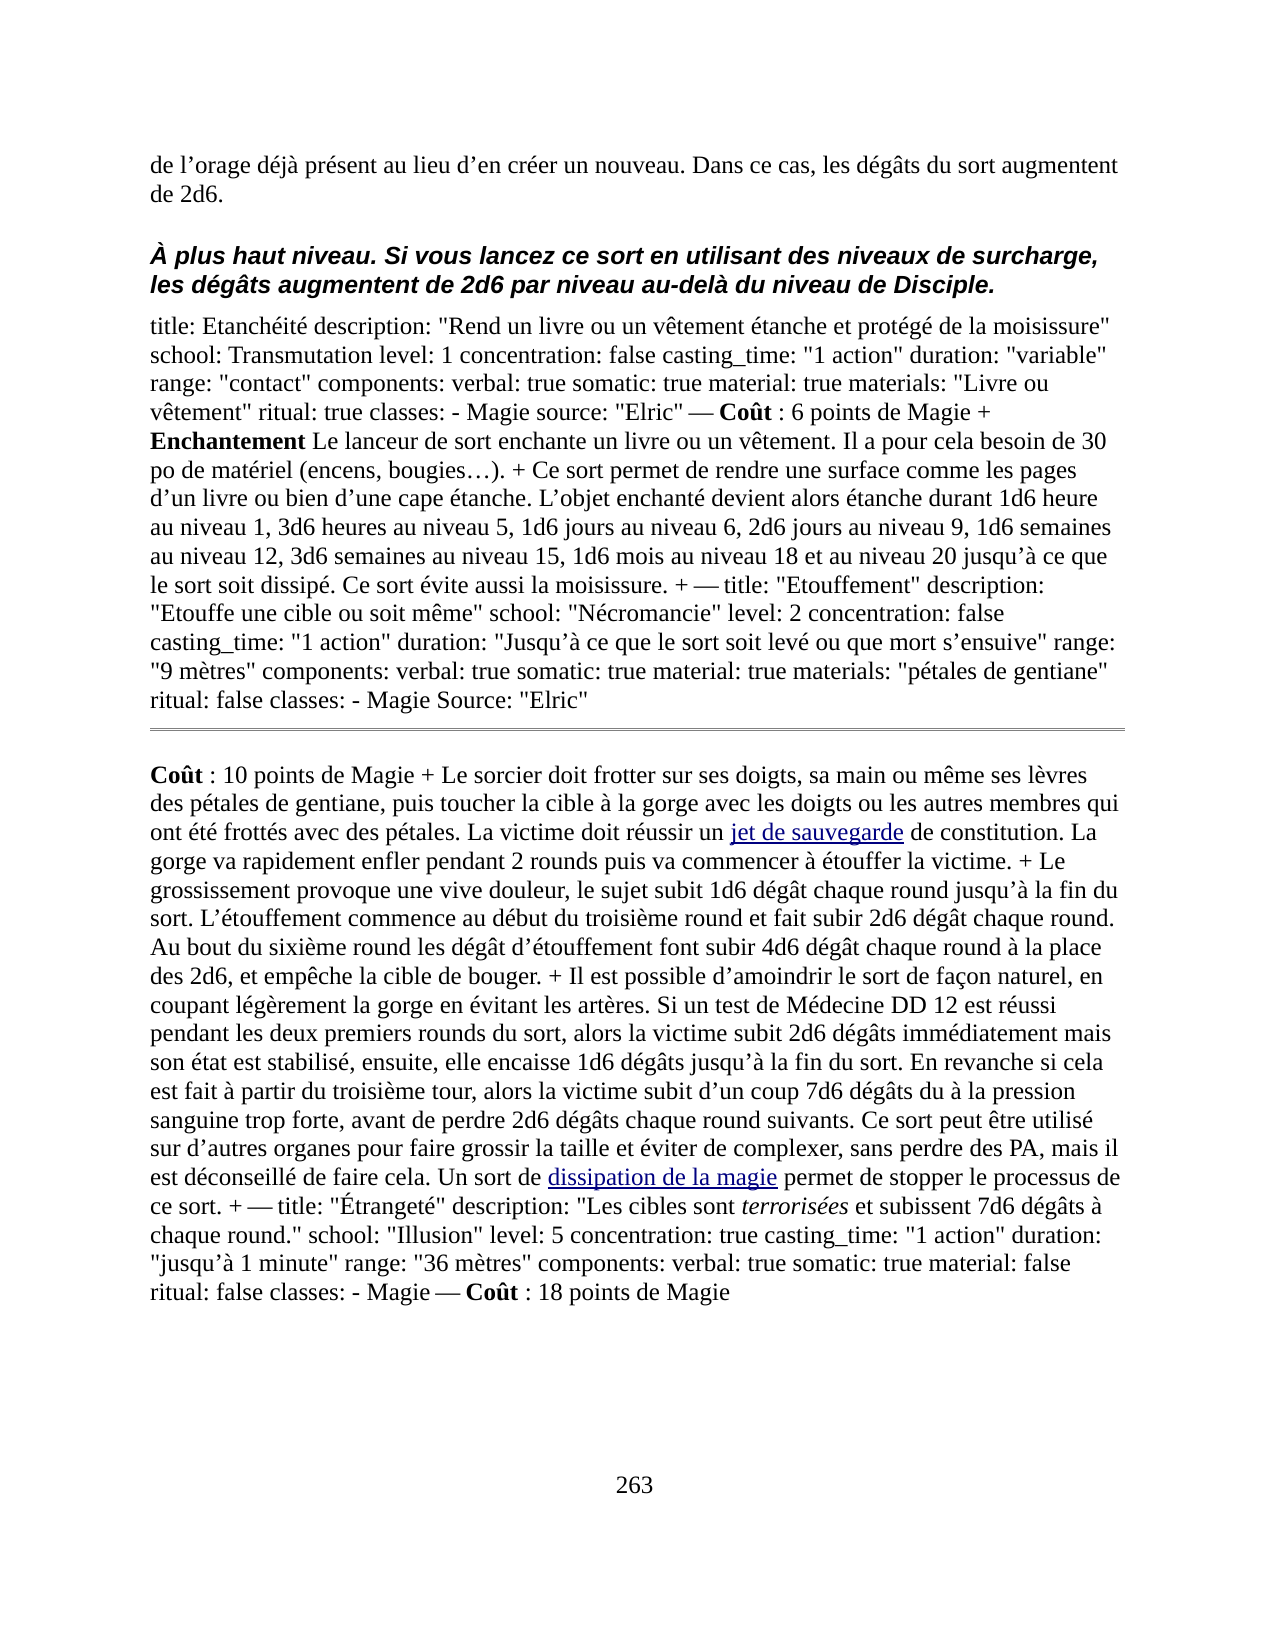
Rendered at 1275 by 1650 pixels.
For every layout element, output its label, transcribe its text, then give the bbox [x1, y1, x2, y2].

text de l’orage déjà présent au lieu d’en créer un nouveau. Dans ce cas, les dégâts du sort augmentent de 2d6. [150, 150, 1125, 207]
subtitle À plus haut niveau. Si vous lancez ce sort en utilisant des niveaux de surcharge, les dégâts augmentent de 2d6 par niveau au-delà du niveau de Disciple. [150, 241, 1125, 298]
text title: Etanchéité description: "Rend un livre ou un vêtement étanche et protégé de la moisissure" school: Transmutation level: 1 concentration: false casting_time: "1 action" duration: "variable" range: "contact" components: verbal: true somatic: true material: true materials: "Livre ou vêtement" ritual: true classes: - Magie source: "Elric" — Coût : 6 points de Magie + Enchantement Le lanceur de sort enchante un livre ou un vêtement. Il a pour cela besoin de 30 po de matériel (encens, bougies…​). + Ce sort permet de rendre une surface comme les pages d’un livre ou bien d’une cape étanche. L’objet enchanté devient alors étanche durant 1d6 heure au niveau 1, 3d6 heures au niveau 5, 1d6 jours au niveau 6, 2d6 jours au niveau 9, 1d6 semaines au niveau 12, 3d6 semaines au niveau 15, 1d6 mois au niveau 18 et au niveau 20 jusqu’à ce que le sort soit dissipé. Ce sort évite aussi la moisissure. + — title: "Etouffement" description: "Etouffe une cible ou soit même" school: "Nécromancie" level: 2 concentration: false casting_time: "1 action" duration: "Jusqu’à ce que le sort soit levé ou que mort s’ensuive" range: "9 mètres" components: verbal: true somatic: true material: true materials: "pétales de gentiane" ritual: false classes: - Magie Source: "Elric" [150, 311, 1125, 713]
text Coût : 10 points de Magie + Le sorcier doit frotter sur ses doigts, sa main ou même ses lèvres des pétales de gentiane, puis toucher la cible à la gorge avec les doigts ou les autres membres qui ont été frottés avec des pétales. La victime doit réussir un jet de sauvegarde de constitution. La gorge va rapidement enfler pendant 2 rounds puis va commencer à étouffer la victime. + Le grossissement provoque une vive douleur, le sujet subit 1d6 dégât chaque round jusqu’à la fin du sort. L’étouffement commence au début du troisième round et fait subir 2d6 dégât chaque round. Au bout du sixième round les dégât d’étouffement font subir 4d6 dégât chaque round à la place des 2d6, et empêche la cible de bouger. + Il est possible d’amoindrir le sort de façon naturel, en coupant légèrement la gorge en évitant les artères. Si un test de Médecine DD 12 est réussi pendant les deux premiers rounds du sort, alors la victime subit 2d6 dégâts immédiatement mais son état est stabilisé, ensuite, elle encaisse 1d6 dégâts jusqu’à la fin du sort. En revanche si cela est fait à partir du troisième tour, alors la victime subit d’un coup 7d6 dégâts du à la pression sanguine trop forte, avant de perdre 2d6 dégâts chaque round suivants. Ce sort peut être utilisé sur d’autres organes pour faire grossir la taille et éviter de complexer, sans perdre des PA, mais il est déconseillé de faire cela. Un sort de dissipation de la magie permet de stopper le processus de ce sort. + — title: "Étrangeté" description: "Les cibles sont terrorisées et subissent 7d6 dégâts à chaque round." school: "Illusion" level: 5 concentration: true casting_time: "1 action" duration: "jusqu’à 1 minute" range: "36 mètres" components: verbal: true somatic: true material: false ritual: false classes: - Magie — Coût : 18 points de Magie [150, 760, 1125, 1306]
